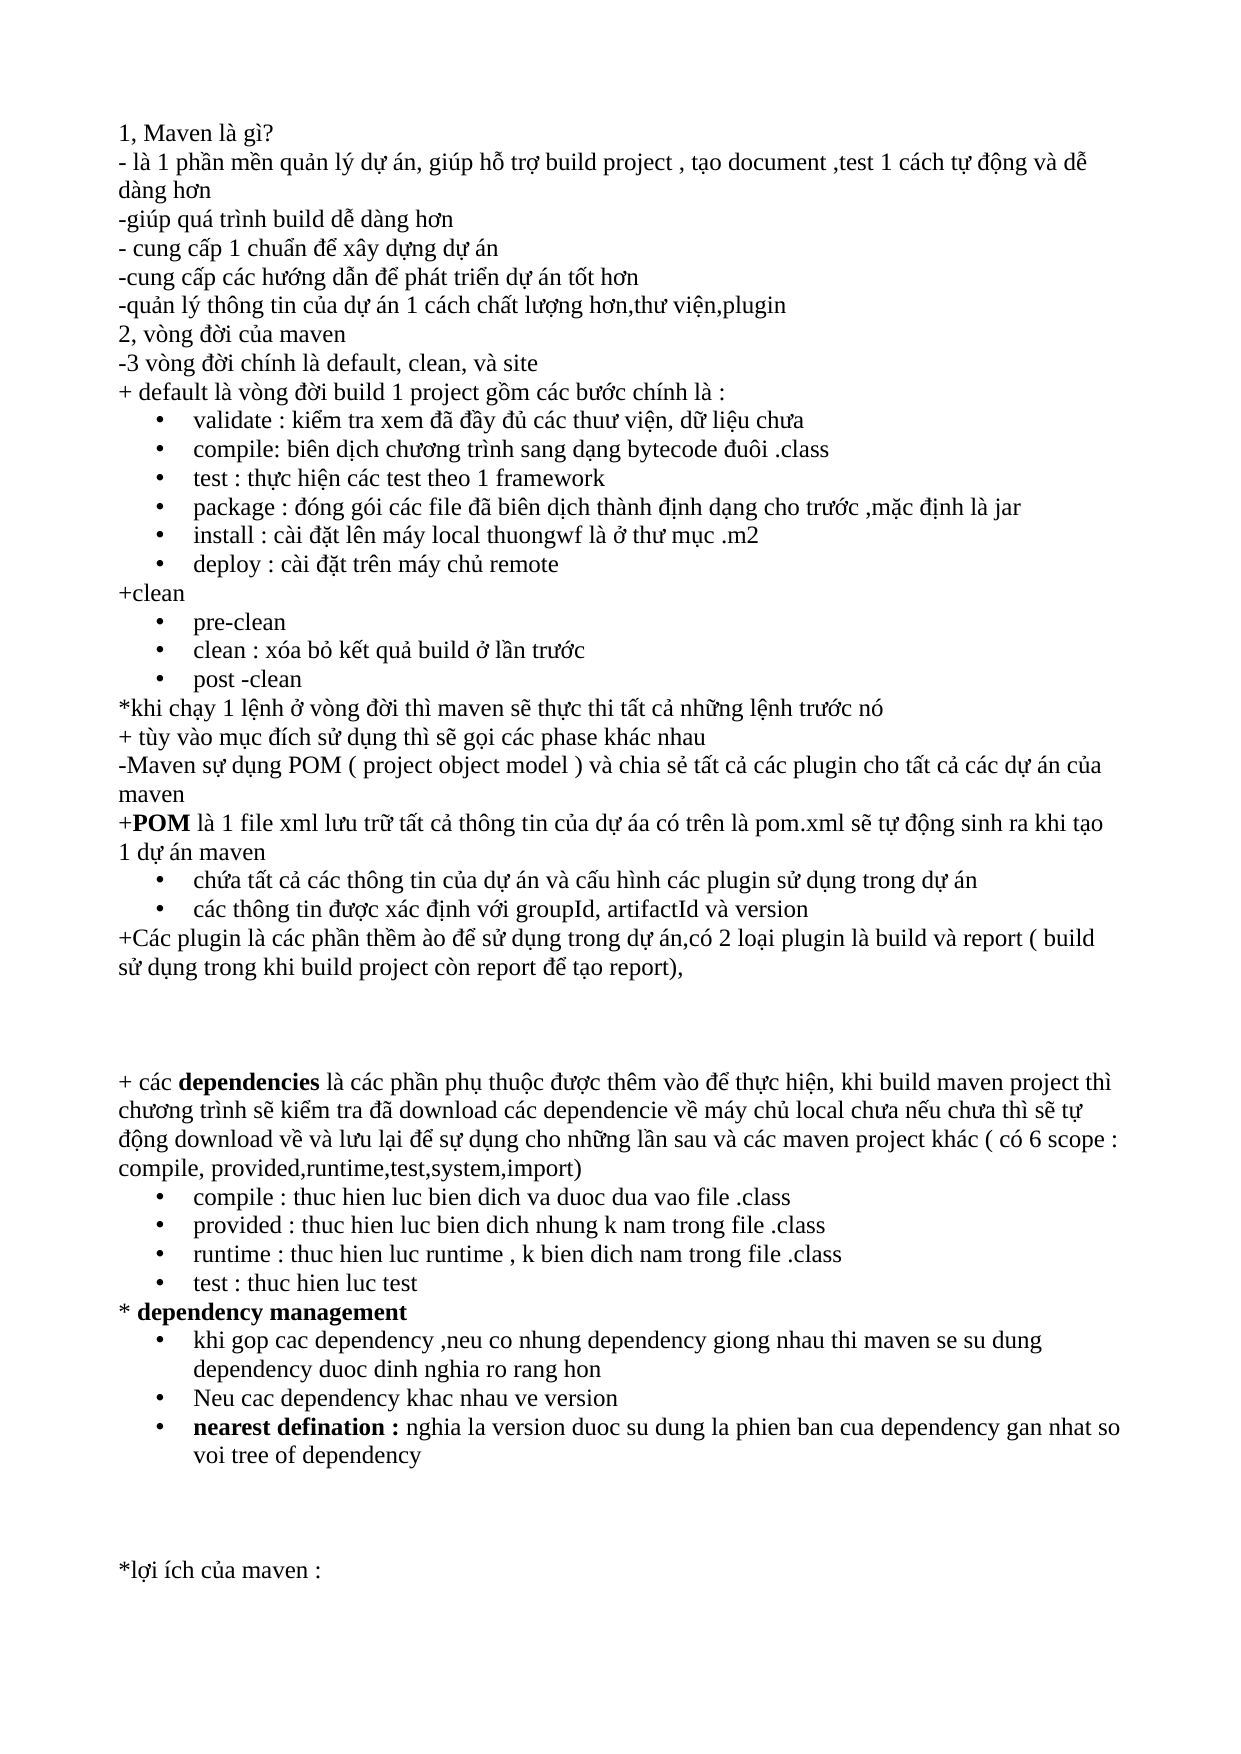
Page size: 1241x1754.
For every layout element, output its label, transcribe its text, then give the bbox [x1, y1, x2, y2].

list install : cài đặt lên máy local thuongwf là ở thư mục .m2 [156, 521, 1122, 549]
list provided : thuc hien luc bien dich nhung k nam trong file .class [156, 1211, 1122, 1239]
list deploy : cài đặt trên máy chủ remote [156, 549, 1122, 578]
text * dependency management [118, 1297, 1122, 1326]
list compile: biên dịch chương trình sang dạng bytecode đuôi .class [156, 434, 1122, 463]
text +clean [118, 578, 1122, 607]
list pre-clean [156, 607, 1122, 636]
text +POM là 1 file xml lưu trữ tất cả thông tin của dự áa có trên là pom.xml sẽ tự động sinh ra khi tạo 1 dự án maven [118, 808, 1122, 866]
list các thông tin được xác định với groupId, artifactId và version [156, 894, 1122, 923]
text + các dependencies là các phần phụ thuộc được thêm vào để thực hiện, khi build maven project thì chương trình sẽ kiểm tra đã download các dependencie về máy chủ local chưa nếu chưa thì sẽ tự động download về và lưu lại để sự dụng cho những lần sau và các maven project khác ( có 6 scope : compile, provided,runtime,test,system,import) [118, 1067, 1122, 1182]
list Neu cac dependency khac nhau ve version [156, 1383, 1122, 1412]
text + default là vòng đời build 1 project gồm các bước chính là : [118, 377, 1122, 406]
list chứa tất cả các thông tin của dự án và cấu hình các plugin sử dụng trong dự án [156, 866, 1122, 894]
list package : đóng gói các file đã biên dịch thành định dạng cho trước ,mặc định là jar [156, 492, 1122, 521]
text *lợi ích của maven : [118, 1556, 1122, 1584]
text - là 1 phần mền quản lý dự án, giúp hỗ trợ build project , tạo document ,test 1 cách tự động và dễ dàng hơn [118, 147, 1122, 204]
text -giúp quá trình build dễ dàng hơn [118, 204, 1122, 233]
text 2, vòng đời của maven [118, 319, 1122, 348]
list test : thuc hien luc test [156, 1268, 1122, 1297]
text 1, Maven là gì? [118, 118, 1122, 147]
text -quản lý thông tin của dự án 1 cách chất lượng hơn,thư viện,plugin [118, 291, 1122, 319]
text -Maven sự dụng POM ( project object model ) và chia sẻ tất cả các plugin cho tất cả các dự án của maven [118, 751, 1122, 808]
list compile : thuc hien luc bien dich va duoc dua vao file .class [156, 1182, 1122, 1211]
list runtime : thuc hien luc runtime , k bien dich nam trong file .class [156, 1239, 1122, 1268]
text +Các plugin là các phần thềm ào để sử dụng trong dự án,có 2 loại plugin là build và report ( build sử dụng trong khi build project còn report để tạo report), [118, 923, 1122, 981]
text -cung cấp các hướng dẫn để phát triển dự án tốt hơn [118, 262, 1122, 291]
text *khi chạy 1 lệnh ở vòng đời thì maven sẽ thực thi tất cả những lệnh trước nó [118, 693, 1122, 722]
text -3 vòng đời chính là default, clean, và site [118, 348, 1122, 377]
list test : thực hiện các test theo 1 framework [156, 463, 1122, 492]
list nearest defination : nghia la version duoc su dung la phien ban cua dependency gan nhat so voi tree of dependency [156, 1412, 1122, 1469]
text - cung cấp 1 chuẩn để xây dựng dự án [118, 233, 1122, 262]
list validate : kiểm tra xem đã đầy đủ các thuư viện, dữ liệu chưa [156, 406, 1122, 434]
list post -clean [156, 664, 1122, 693]
list clean : xóa bỏ kết quả build ở lần trước [156, 636, 1122, 664]
list khi gop cac dependency ,neu co nhung dependency giong nhau thi maven se su dung dependency duoc dinh nghia ro rang hon [156, 1326, 1122, 1383]
text + tùy vào mục đích sử dụng thì sẽ gọi các phase khác nhau [118, 722, 1122, 751]
